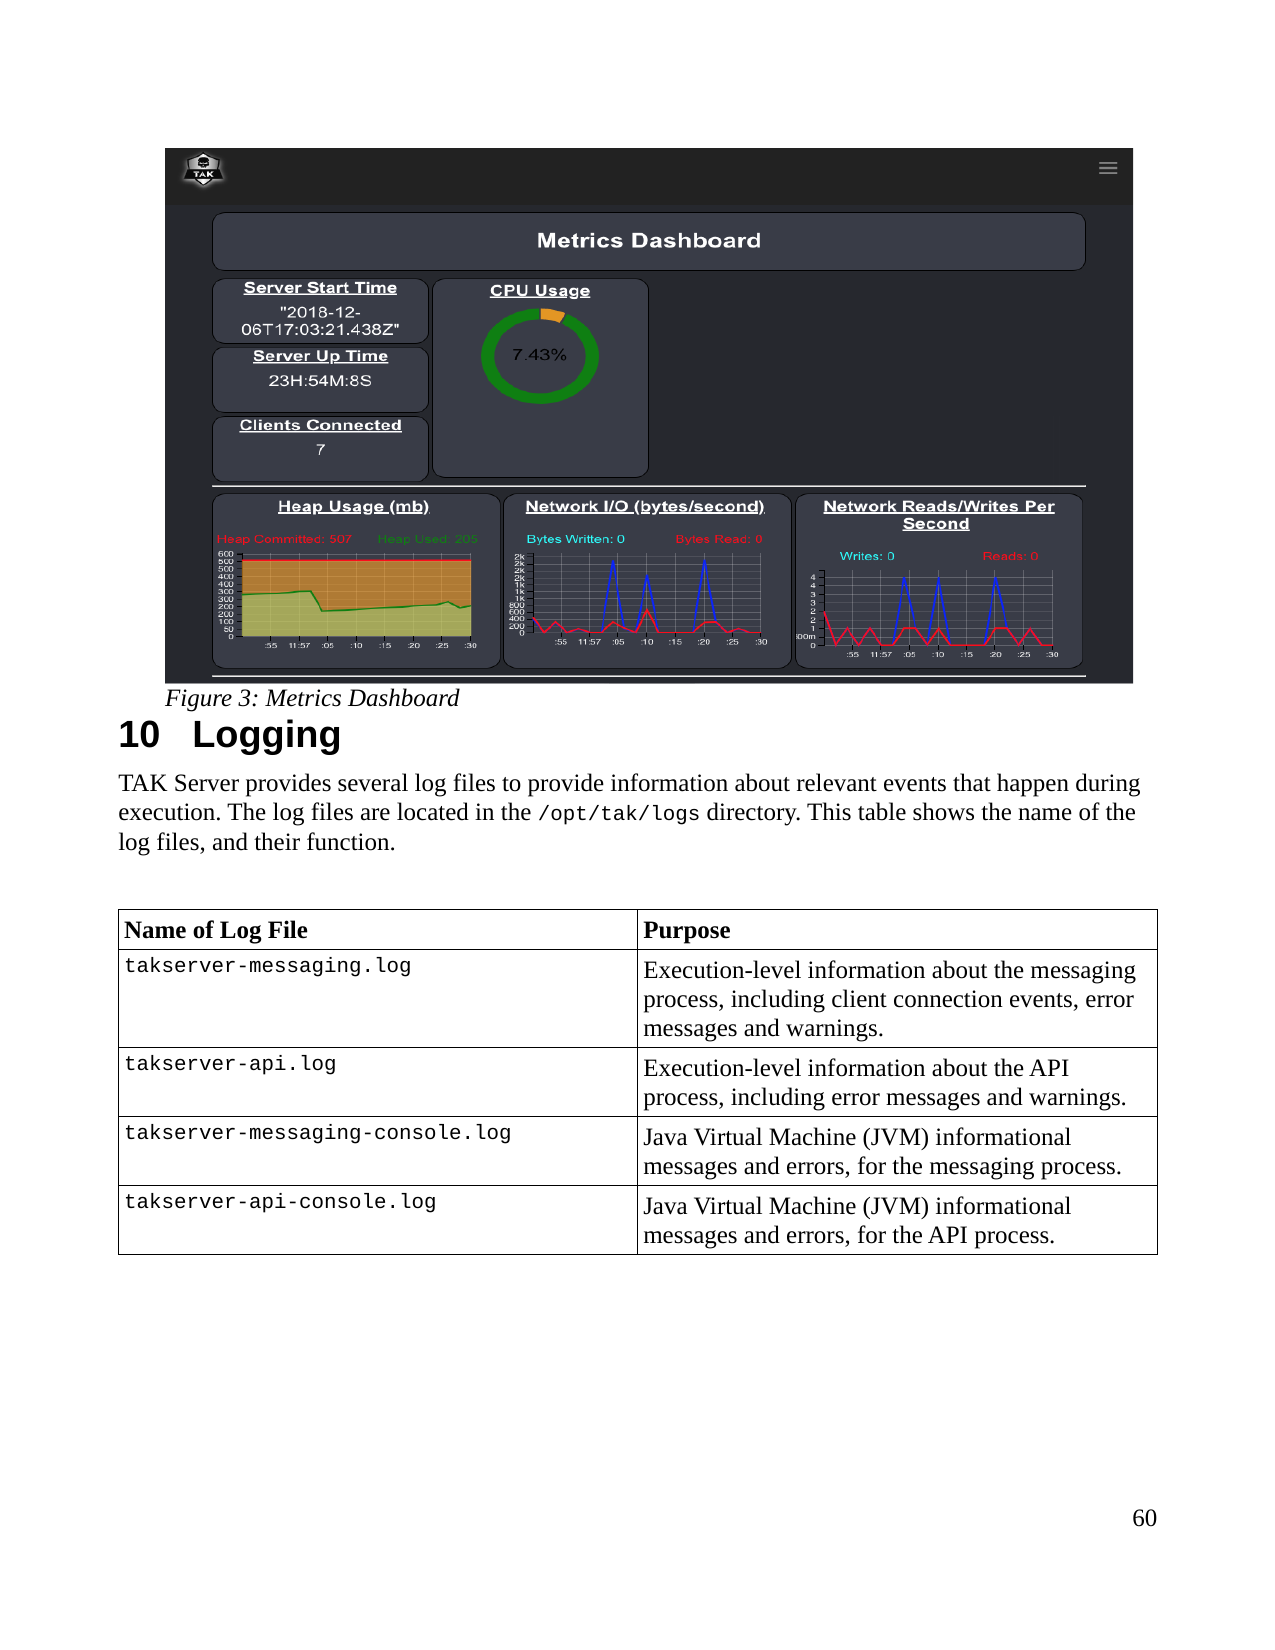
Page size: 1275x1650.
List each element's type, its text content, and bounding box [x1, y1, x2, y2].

table_cell Java Virtual Machine (JVM) informational messages and errors, for the messaging process. [638, 1117, 1157, 1185]
picture [165, 145, 1134, 684]
table_cell Java Virtual Machine (JVM) informational messages and errors, for the API process. [638, 1186, 1157, 1254]
subtitle Logging [118, 118, 1157, 756]
table_cell Execution-level information about the API process, including error messages and warnings. [638, 1048, 1157, 1116]
table_cell takserver-api.log [119, 1048, 637, 1116]
text TAK Server provides several log files to provide information about relevant events that happen during execution. The log files are located in the /opt/tak/logs directory. This table shows the name of the log files, and their function. [118, 768, 1157, 855]
table_cell takserver-messaging-console.log [119, 1117, 637, 1185]
table_cell takserver-messaging.log [119, 950, 637, 1047]
table_cell takserver-api-console.log [119, 1186, 637, 1254]
list Figure 3: Metrics Dashboard [165, 684, 1133, 712]
table_header Name of Log File [119, 910, 637, 949]
table_cell Execution-level information about the messaging process, including client connection events, error messages and warnings. [638, 950, 1157, 1047]
table_header Purpose [638, 910, 1157, 949]
